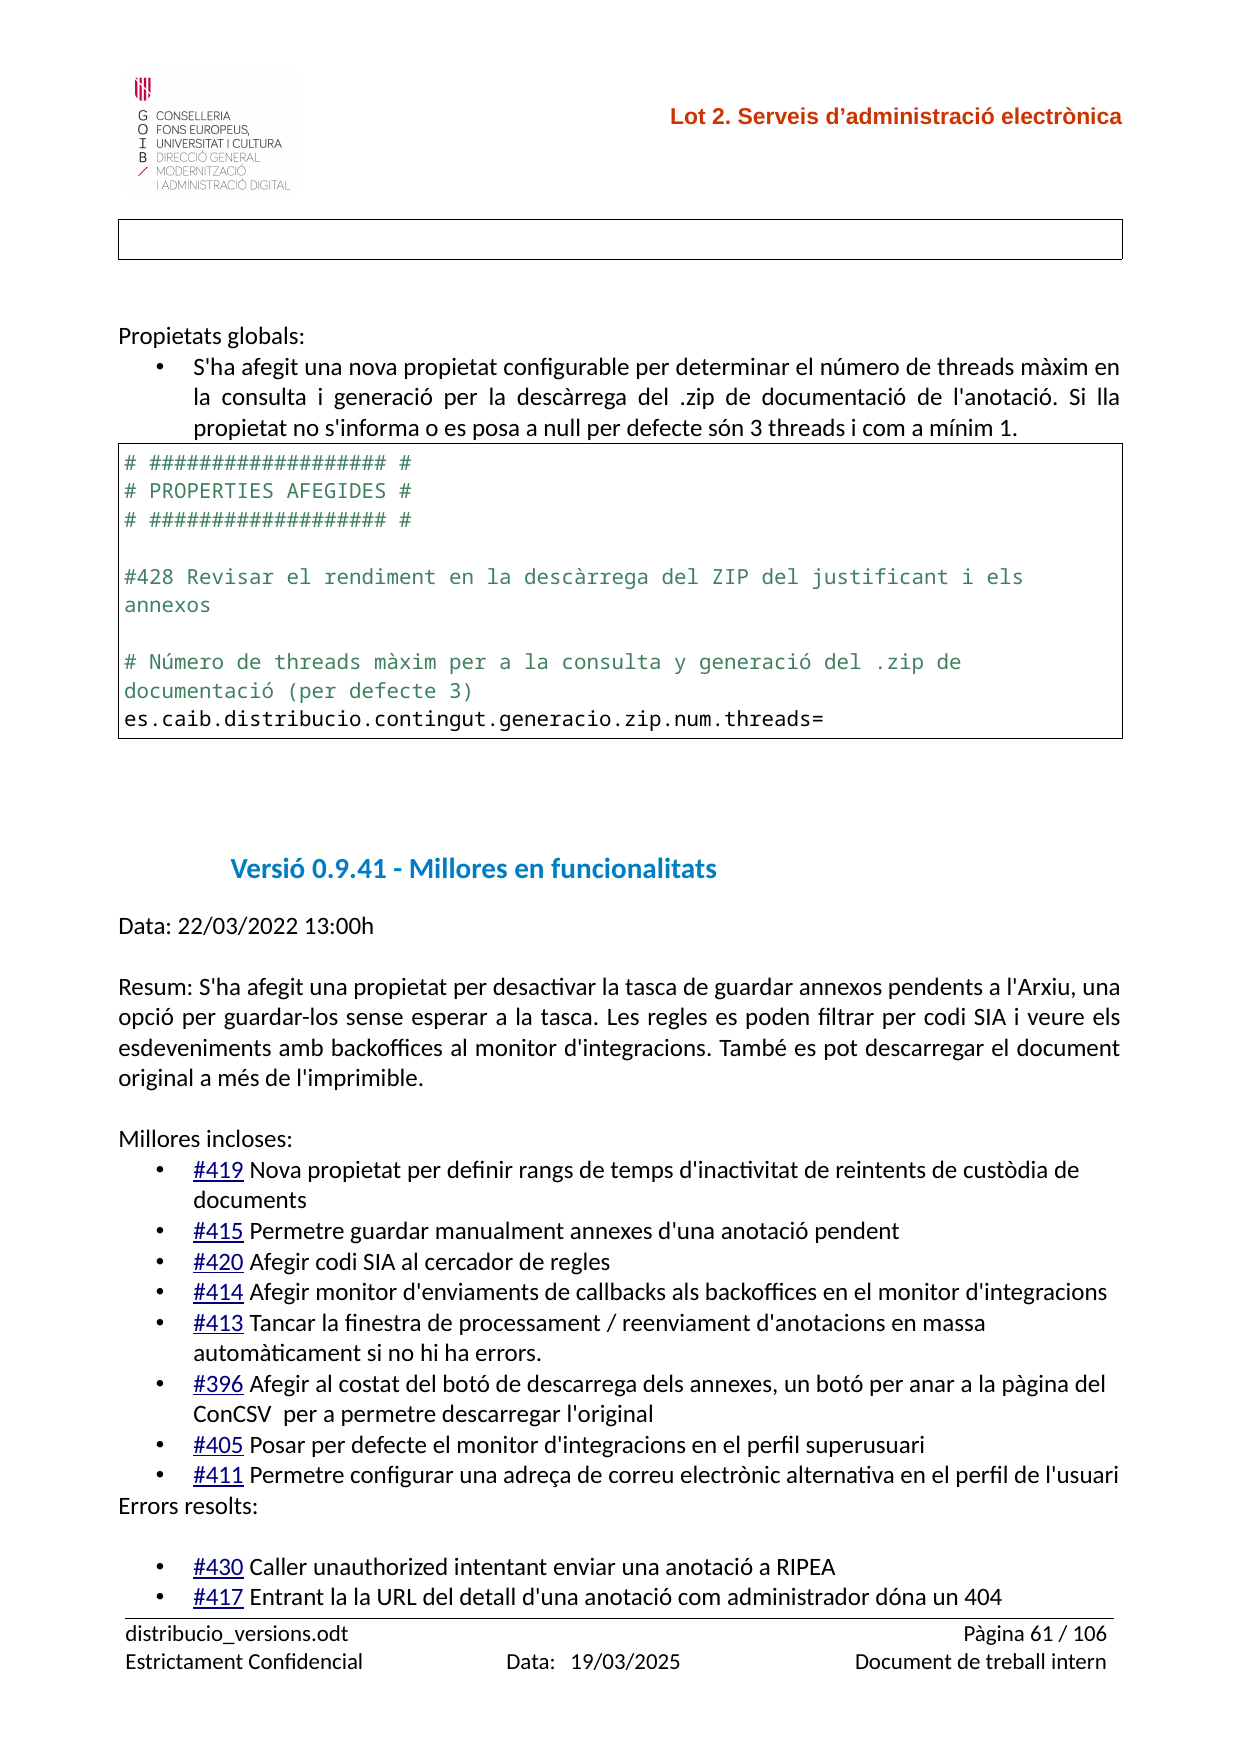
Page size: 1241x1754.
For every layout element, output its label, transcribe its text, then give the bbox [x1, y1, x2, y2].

picture [126, 70, 299, 197]
table_header # ################### # # PROPERTIES AFEGIDES # # ################### # #428 Revisar el rendiment en la descàrrega del ZIP del justificant i els annexos # Número de threads màxim per a la consulta y generació del .zip de documentació (per defecte 3) es.caib.distribucio.contingut.generacio.zip.num.threads= [119, 444, 1122, 738]
list #396 Afegir al costat del botó de descarrega dels annexes, un botó per anar a la pàgina del ConCSV per a permetre descarregar l'original [156, 1368, 1122, 1429]
list #405 Posar per defecte el monitor d'integracions en el perfil superusuari [156, 1429, 1122, 1459]
list #415 Permetre guardar manualment annexes d'una anotació pendent [156, 1215, 1122, 1246]
list #430 Caller unauthorized intentant enviar una anotació a RIPEA [156, 1551, 1122, 1581]
text Millores incloses: [118, 1123, 1122, 1154]
subtitle Versió 0.9.41 - Millores en funcionalitats [153, 851, 1122, 886]
text Resum: S'ha afegit una propietat per desactivar la tasca de guardar annexos pendents a l'Arxiu, una opció per guardar-los sense esperar a la tasca. Les regles es poden filtrar per codi SIA i veure els esdeveniments amb backoffices al monitor d'integracions. També es pot descarregar el document original a més de l'imprimible. [118, 971, 1122, 1093]
text Errors resolts: [118, 1490, 1122, 1520]
list #414 Afegir monitor d'enviaments de callbacks als backoffices en el monitor d'integracions [156, 1276, 1122, 1307]
table_header [119, 220, 1122, 259]
list #417 Entrant la la URL del detall d'una anotació com administrador dóna un 404 [156, 1581, 1122, 1612]
text Propietats globals: [118, 320, 1122, 351]
list #419 Nova propietat per definir rangs de temps d'inactivitat de reintents de custòdia de documents [156, 1154, 1122, 1215]
text Data: 22/03/2022 13:00h [118, 910, 1122, 940]
list #411 Permetre configurar una adreça de correu electrònic alternativa en el perfil de l'usuari [156, 1459, 1122, 1490]
list S'ha afegit una nova propietat configurable per determinar el número de threads màxim en la consulta i generació per la descàrrega del .zip de documentació de l'anotació. Si lla propietat no s'informa o es posa a null per defecte són 3 threads i com a mínim 1. [156, 351, 1122, 442]
list #413 Tancar la finestra de processament / reenviament d'anotacions en massa automàticament si no hi ha errors. [156, 1307, 1122, 1368]
list #420 Afegir codi SIA al cercador de regles [156, 1246, 1122, 1276]
